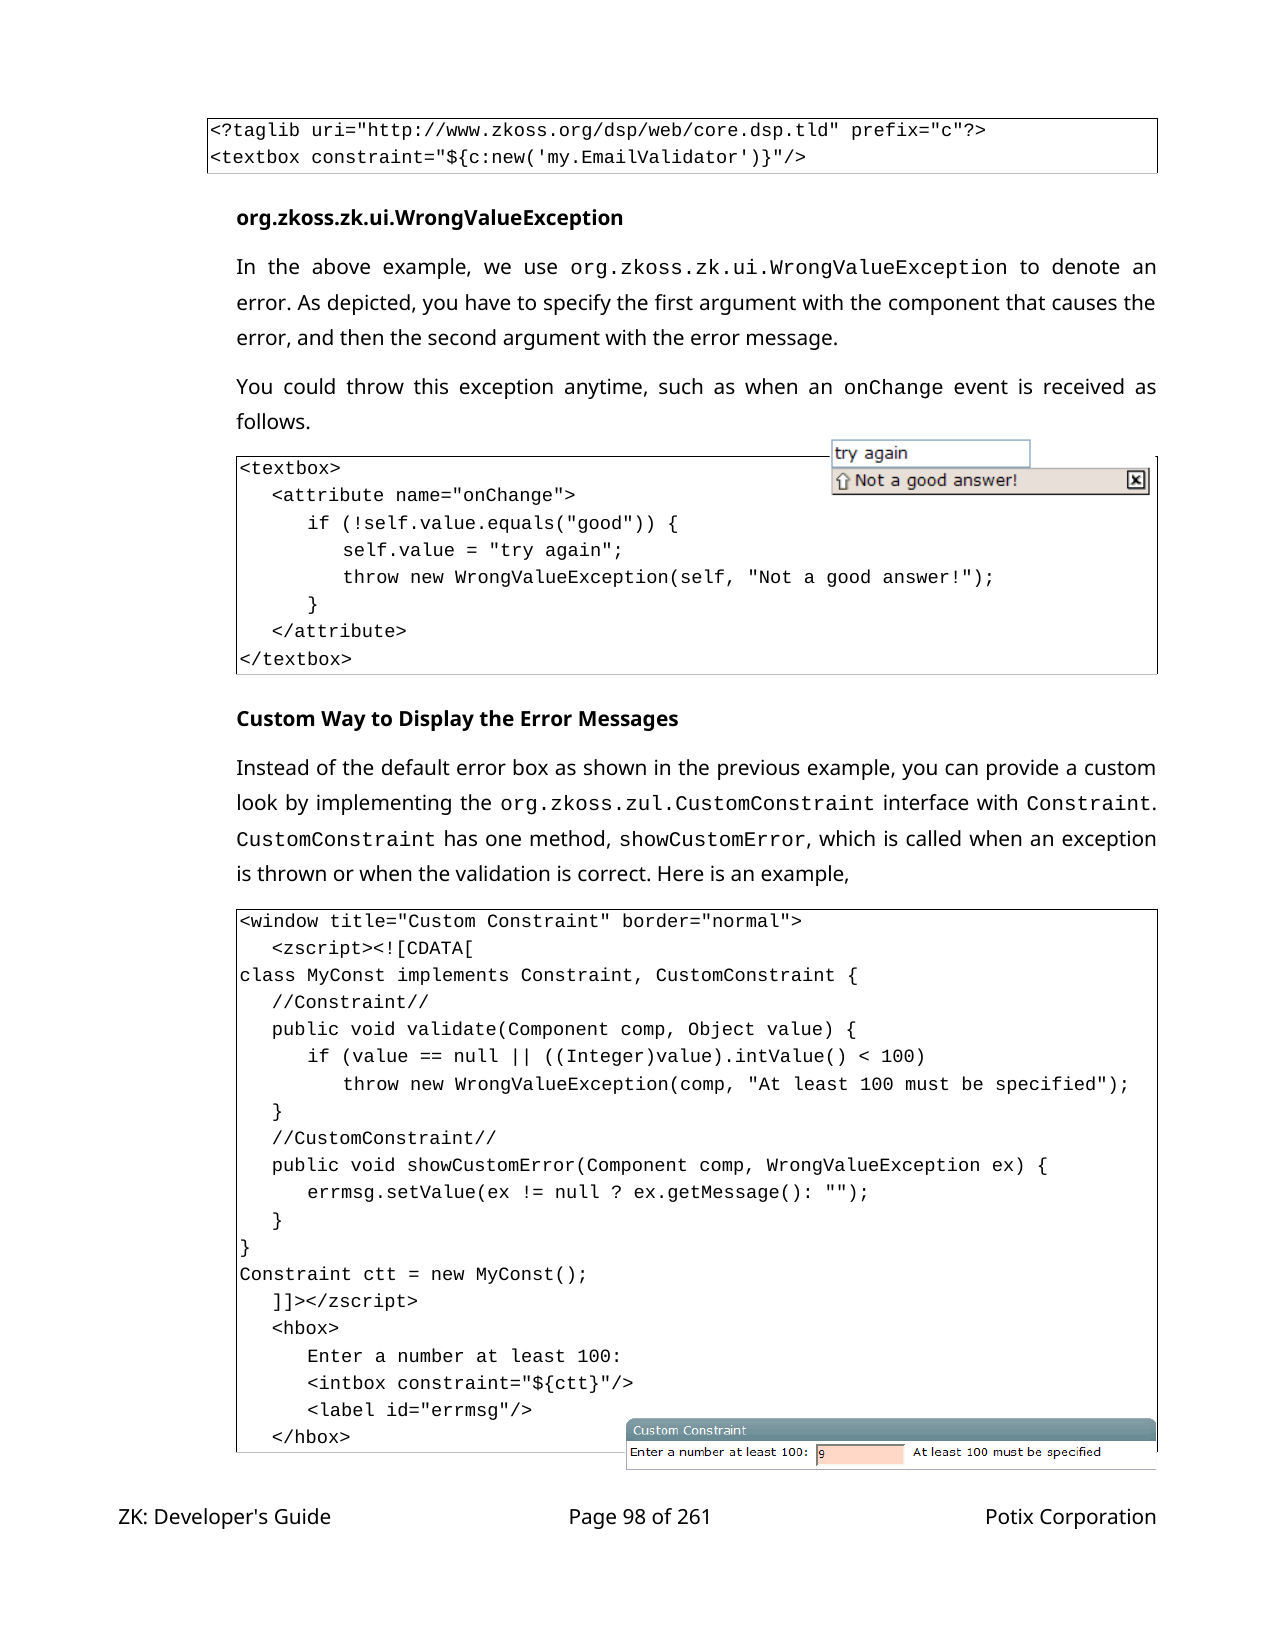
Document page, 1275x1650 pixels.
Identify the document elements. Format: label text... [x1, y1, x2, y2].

text throw new WrongValueException(self, "Not a good answer!"); [237, 565, 1157, 589]
text <?taglib uri="http://www.zkoss.org/dsp/web/core.dsp.tld" prefix="c"?> [208, 119, 1157, 142]
subtitle Custom Way to Display the Error Messages [236, 704, 1157, 733]
text } [237, 1235, 1157, 1259]
text <hbox> [237, 1316, 1157, 1341]
text Enter a number at least 100: [237, 1343, 1157, 1368]
picture [624, 1417, 1157, 1471]
text } [237, 1207, 1157, 1232]
text } [237, 1099, 1157, 1123]
text <intbox constraint="${ctt}"/> [237, 1371, 1157, 1395]
text if (value == null || ((Integer)value).intValue() < 100) [237, 1044, 1157, 1069]
text In the above example, we use org.zkoss.zk.ui.WrongValueException to denote an error. As depicted, you have to specify the first argument with the component that causes the error, and then the second argument with the error message. [236, 252, 1157, 351]
text <zscript><![CDATA[ [237, 936, 1157, 960]
text <window title="Custom Constraint" border="normal"> [237, 910, 1157, 933]
text ]]></zscript> [237, 1289, 1157, 1313]
text Constraint ctt = new MyConst(); [237, 1262, 1157, 1286]
text class MyConst implements Constraint, CustomConstraint { [237, 963, 1157, 987]
text </hbox> [237, 1425, 624, 1452]
text } [237, 592, 1157, 616]
text //CustomConstraint// [237, 1126, 1157, 1150]
text public void validate(Component comp, Object value) { [237, 1017, 1157, 1041]
text <textbox> [237, 457, 829, 480]
text if (!self.value.equals("good")) { [237, 511, 1157, 535]
text <label id="errmsg"/> [237, 1398, 1157, 1422]
text Instead of the default error box as shown in the previous example, you can provide a custom look by implementing the org.zkoss.zul.CustomConstraint interface with Constraint. CustomConstraint has one method, showCustomError, which is called when an exception is thrown or when the validation is correct. Here is an example, [236, 753, 1157, 888]
text </textbox> [237, 646, 1157, 674]
text throw new WrongValueException(comp, "At least 100 must be specified"); [237, 1072, 1157, 1096]
text errmsg.setValue(ex != null ? ex.getMessage(): ""); [237, 1180, 1157, 1204]
text </attribute> [237, 619, 1157, 643]
text <attribute name="onChange"> [237, 483, 1157, 508]
text public void showCustomError(Component comp, WrongValueException ex) { [237, 1153, 1157, 1177]
text <textbox constraint="${c:new('my.EmailValidator')}"/> [208, 145, 1157, 173]
picture [829, 437, 1156, 499]
text self.value = "try again"; [237, 538, 1157, 562]
text You could throw this exception anytime, such as when an onChange event is received as follows. [236, 372, 1157, 436]
subtitle org.zkoss.zk.ui.WrongValueException [236, 203, 1157, 232]
text //Constraint// [237, 990, 1157, 1014]
